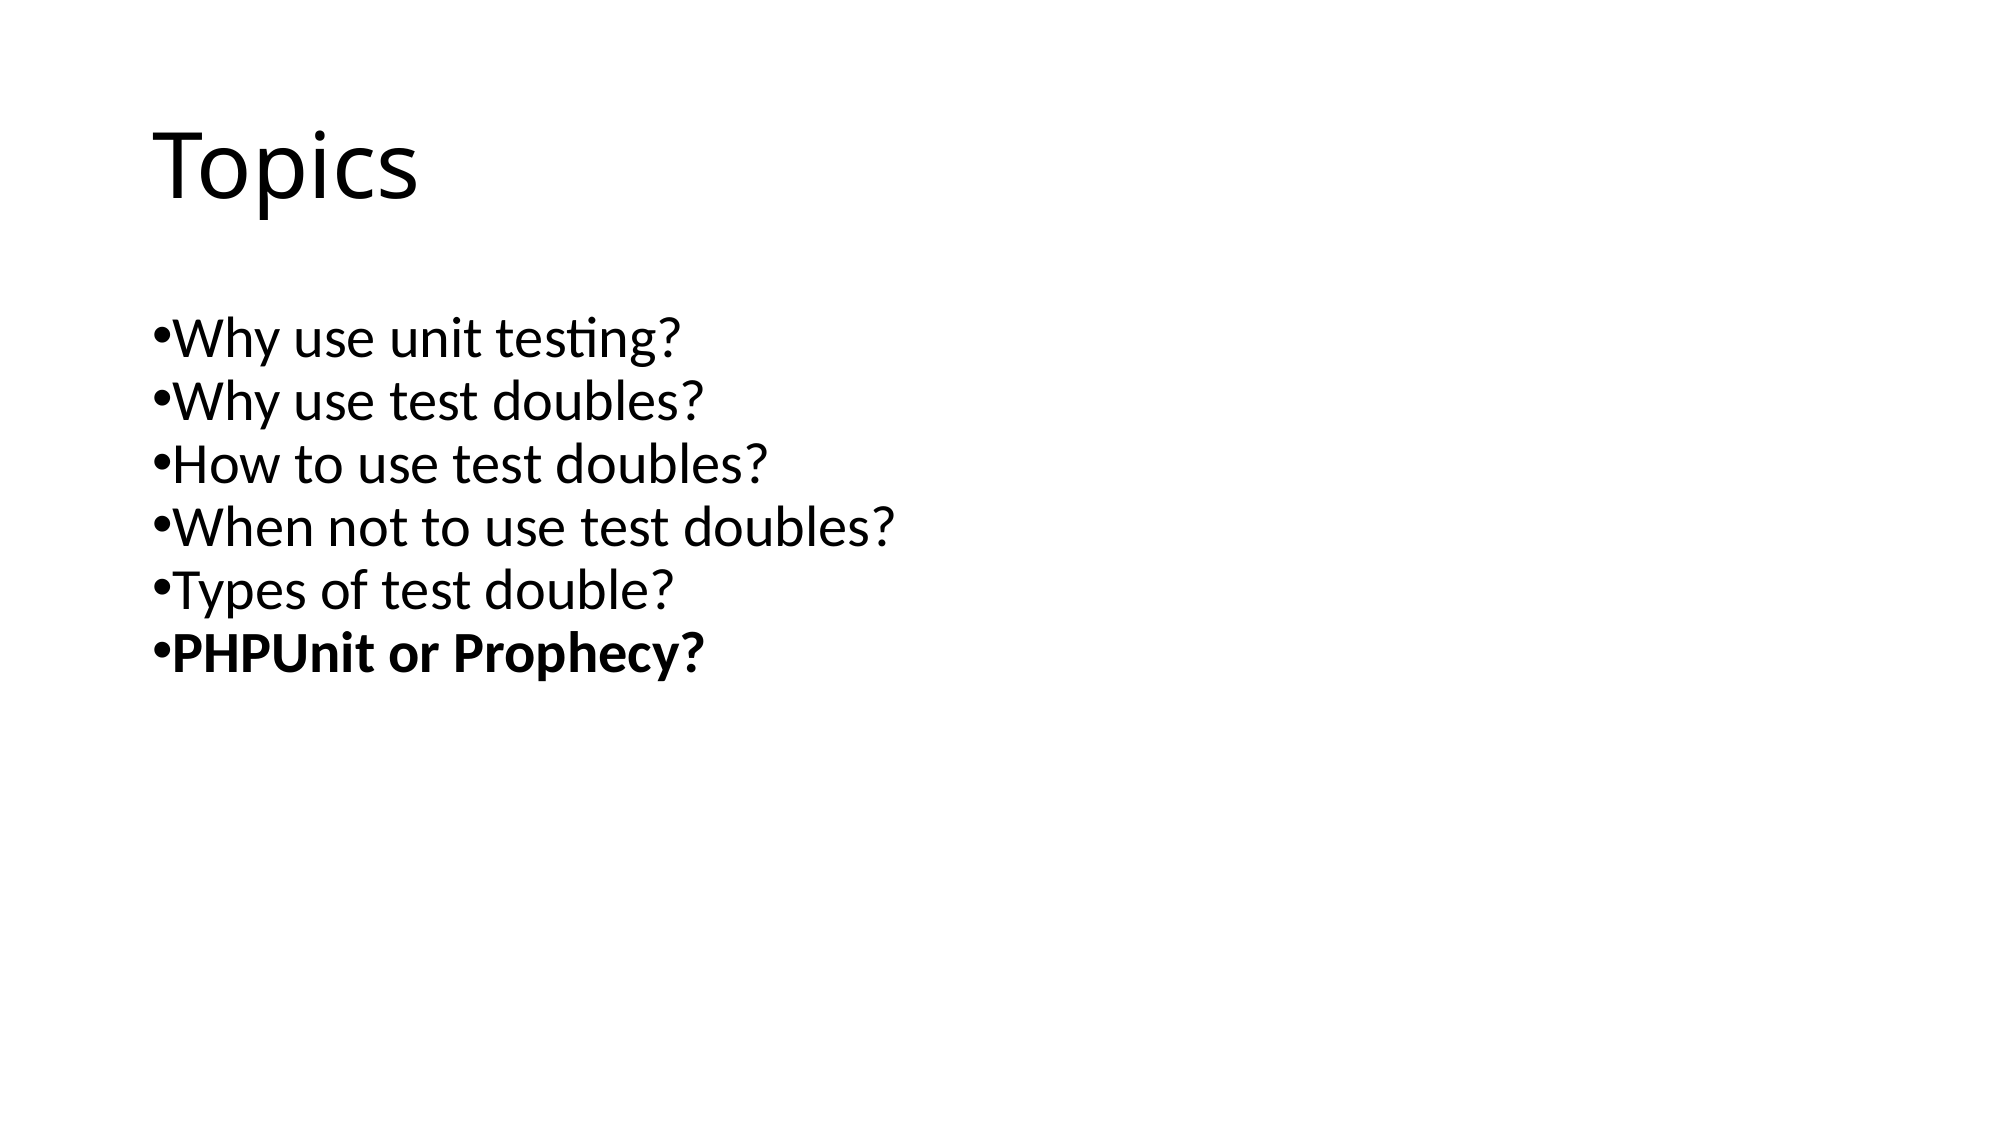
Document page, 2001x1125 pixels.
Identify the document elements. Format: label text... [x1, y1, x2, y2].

text_box Why use unit testing? Why use test doubles? How to use test doubles? When not to use test doubles? Types of test double? PHPUnit or Prophecy? [137, 299, 1863, 1014]
text_box Topics [137, 59, 1863, 278]
